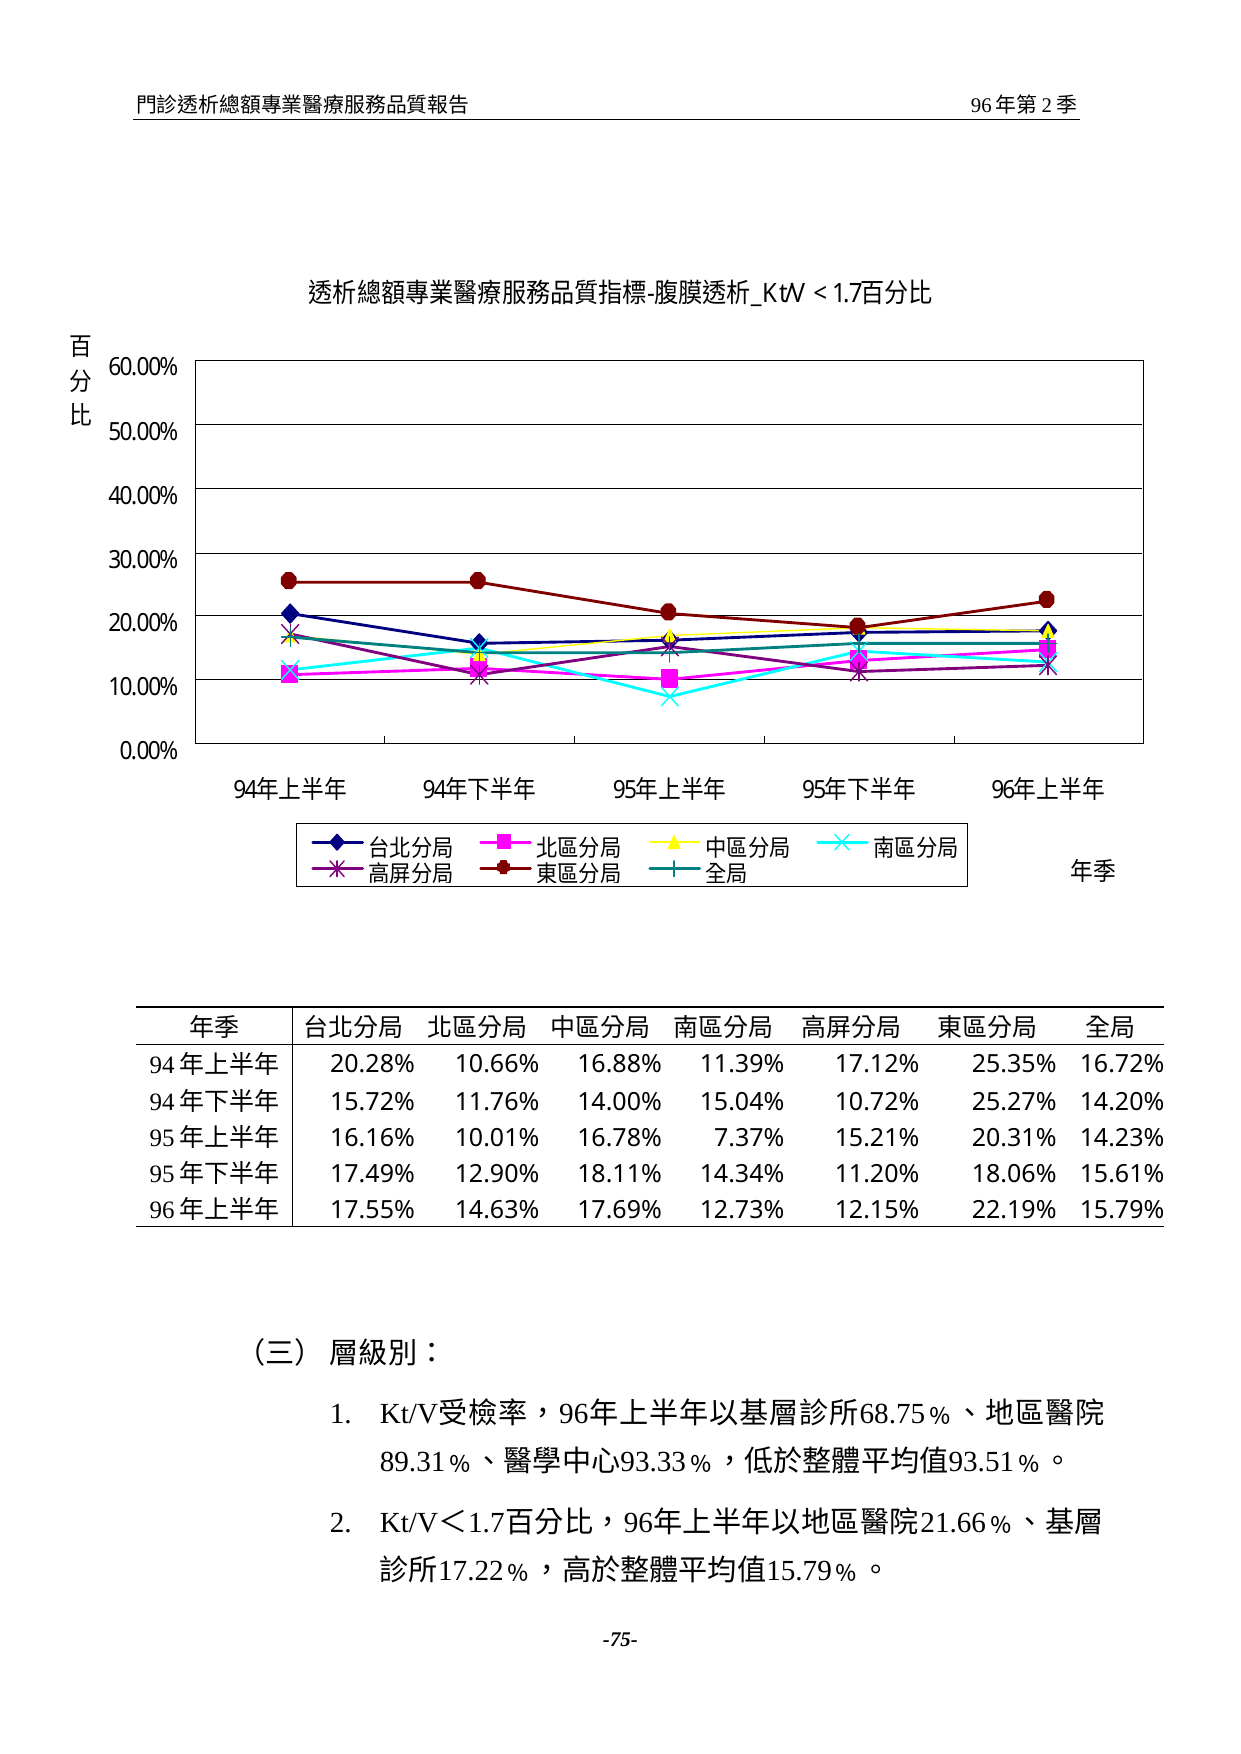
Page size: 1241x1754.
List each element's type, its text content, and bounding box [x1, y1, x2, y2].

table_cell 25.35% [919, 1045, 1056, 1081]
table_cell 11.20% [784, 1154, 919, 1190]
table_cell 17.55% [293, 1190, 414, 1226]
table_cell 11.76% [415, 1081, 539, 1117]
table_cell 14.20% [1056, 1081, 1164, 1117]
list Kt/V受檢率，96年上半年以基層診所68.75﹪、地區醫院89.31﹪、醫學中心93.33﹪，低於整體平均值93.51﹪。 [329, 1385, 1104, 1481]
table_cell 10.72% [784, 1081, 919, 1117]
table_cell 15.04% [662, 1081, 784, 1117]
table_cell 25.27% [919, 1081, 1056, 1117]
table_cell 12.15% [784, 1190, 919, 1226]
table_cell 7.37% [662, 1117, 784, 1153]
table_cell 96年上半年 [136, 1190, 292, 1226]
table_header 高屏分局 [784, 1008, 919, 1044]
table_header 東區分局 [919, 1008, 1056, 1044]
table_cell 11.39% [662, 1045, 784, 1081]
table_cell 16.78% [539, 1117, 662, 1153]
table_cell 14.63% [415, 1190, 539, 1226]
table_cell 17.12% [784, 1045, 919, 1081]
table_cell 15.21% [784, 1117, 919, 1153]
table_cell 16.72% [1056, 1045, 1164, 1081]
table_header 全局 [1056, 1008, 1164, 1044]
table_cell 10.66% [415, 1045, 539, 1081]
table_cell 94年上半年 [136, 1045, 292, 1081]
table_cell 15.72% [293, 1081, 414, 1117]
table_header 北區分局 [415, 1008, 539, 1044]
table_cell 15.79% [1056, 1190, 1164, 1226]
table_cell 18.06% [919, 1154, 1056, 1190]
list 層級別： [236, 1325, 1104, 1373]
table_cell 14.00% [539, 1081, 662, 1117]
table_cell 16.16% [293, 1117, 414, 1153]
table_header 年季 [136, 1008, 292, 1044]
table_cell 14.34% [662, 1154, 784, 1190]
table_cell 95年下半年 [136, 1154, 292, 1190]
table_cell 14.23% [1056, 1117, 1164, 1153]
table_cell 15.61% [1056, 1154, 1164, 1190]
table_cell 20.28% [293, 1045, 414, 1081]
table_header 中區分局 [539, 1008, 662, 1044]
table_header 台北分局 [293, 1008, 414, 1044]
table_cell 10.01% [415, 1117, 539, 1153]
table_cell 18.11% [539, 1154, 662, 1190]
table_cell 17.69% [539, 1190, 662, 1226]
table_cell 94年下半年 [136, 1081, 292, 1117]
table_cell 16.88% [539, 1045, 662, 1081]
table_cell 22.19% [919, 1190, 1056, 1226]
table_cell 20.31% [919, 1117, 1056, 1153]
table_header 南區分局 [662, 1008, 784, 1044]
table_cell 12.90% [415, 1154, 539, 1190]
list Kt/V＜1.7百分比，96年上半年以地區醫院21.66﹪、基層診所17.22﹪，高於整體平均值15.79﹪。 [329, 1494, 1104, 1589]
table_cell 95年上半年 [136, 1117, 292, 1153]
table_cell 17.49% [293, 1154, 414, 1190]
table_cell 12.73% [662, 1190, 784, 1226]
